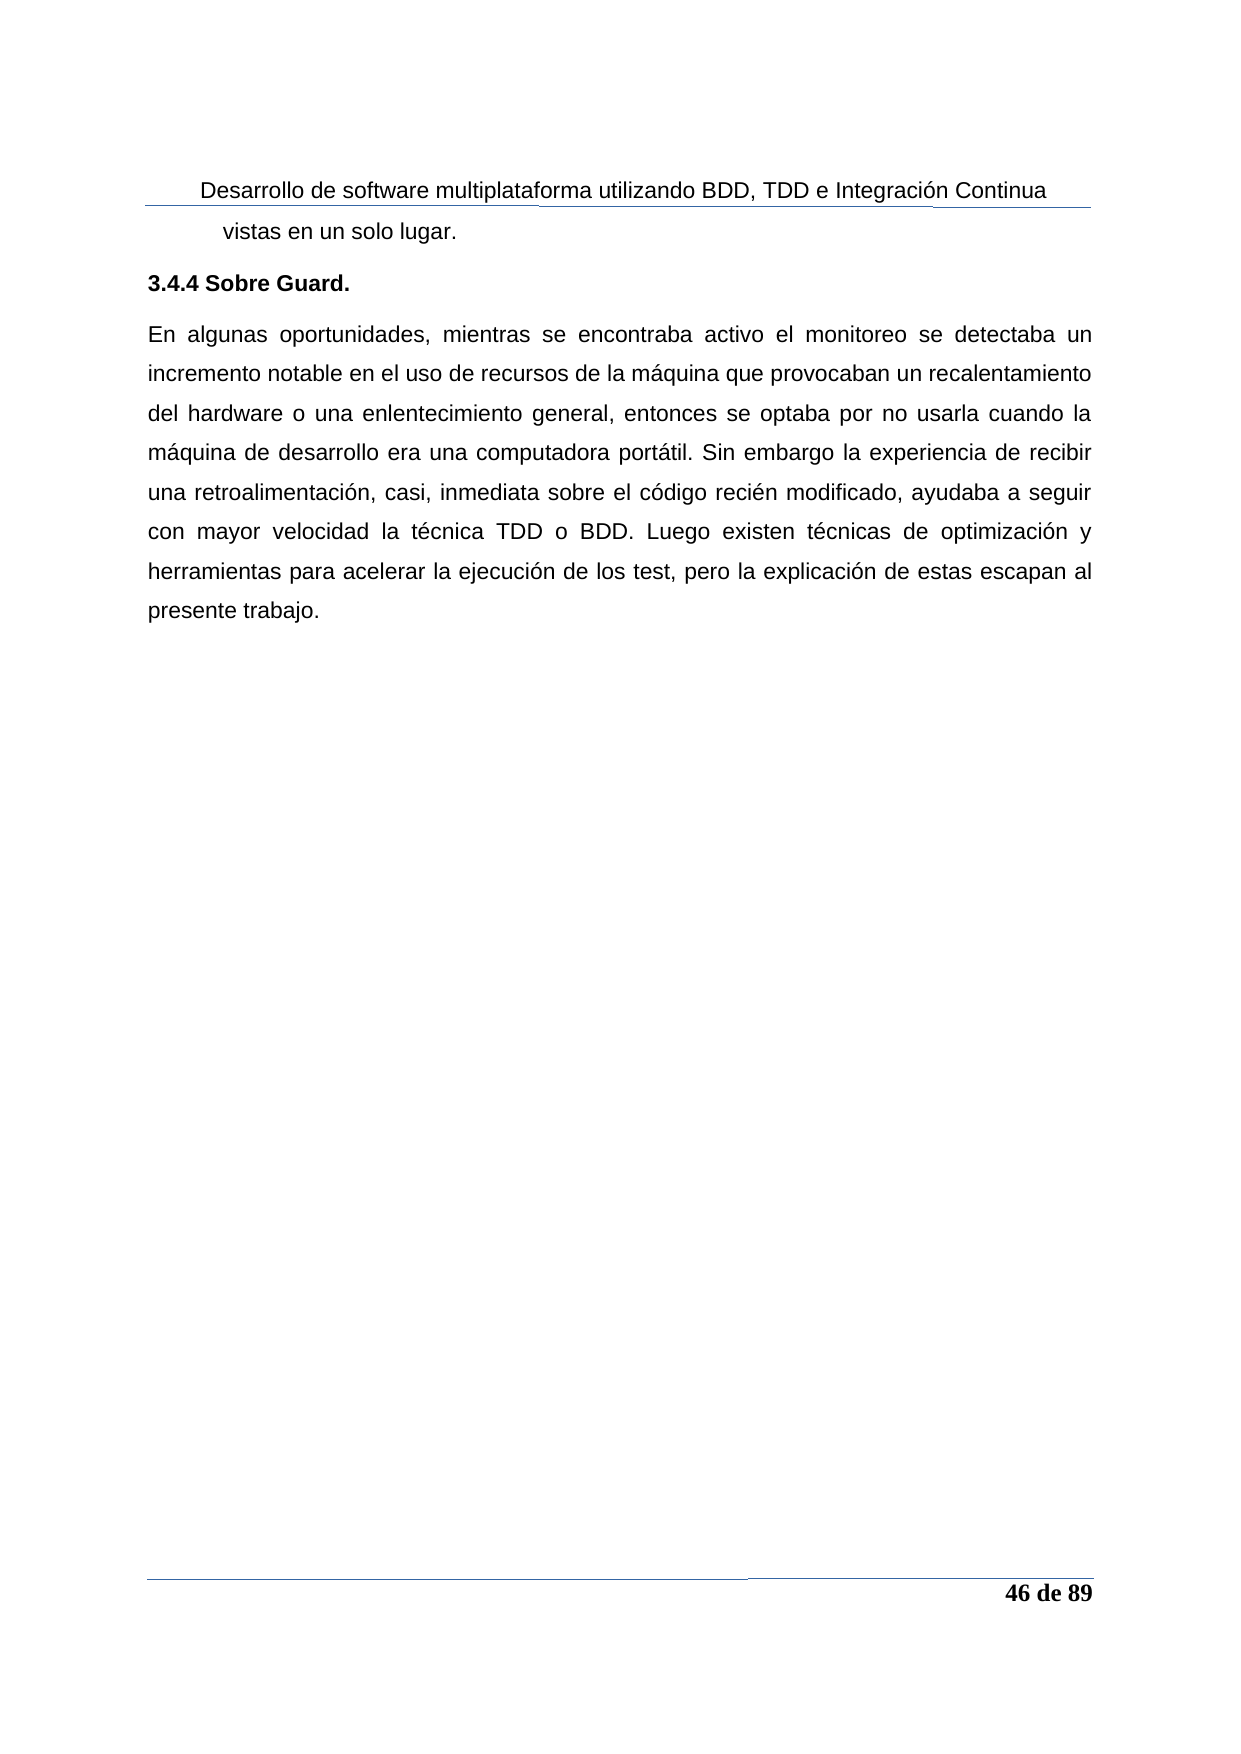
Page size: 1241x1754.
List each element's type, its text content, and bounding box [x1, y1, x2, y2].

list vistas en un solo lugar. [185, 218, 1093, 245]
text 3.4.4 Sobre Guard. [148, 269, 1093, 296]
text En algunas oportunidades, mientras se encontraba activo el monitoreo se detectaba un incremento notable en el uso de recursos de la máquina que provocaban un recalentamiento del hardware o una enlentecimiento general, entonces se optaba por no usarla cuando la máquina de desarrollo era una computadora portátil. Sin embargo la experiencia de recibir una retroalimentación, casi, inmediata sobre el código recién modificado, ayudaba a seguir con mayor velocidad la técnica TDD o BDD. Luego existen técnicas de optimización y herramientas para acelerar la ejecución de los test, pero la explicación de estas escapan al presente trabajo. [148, 321, 1093, 623]
